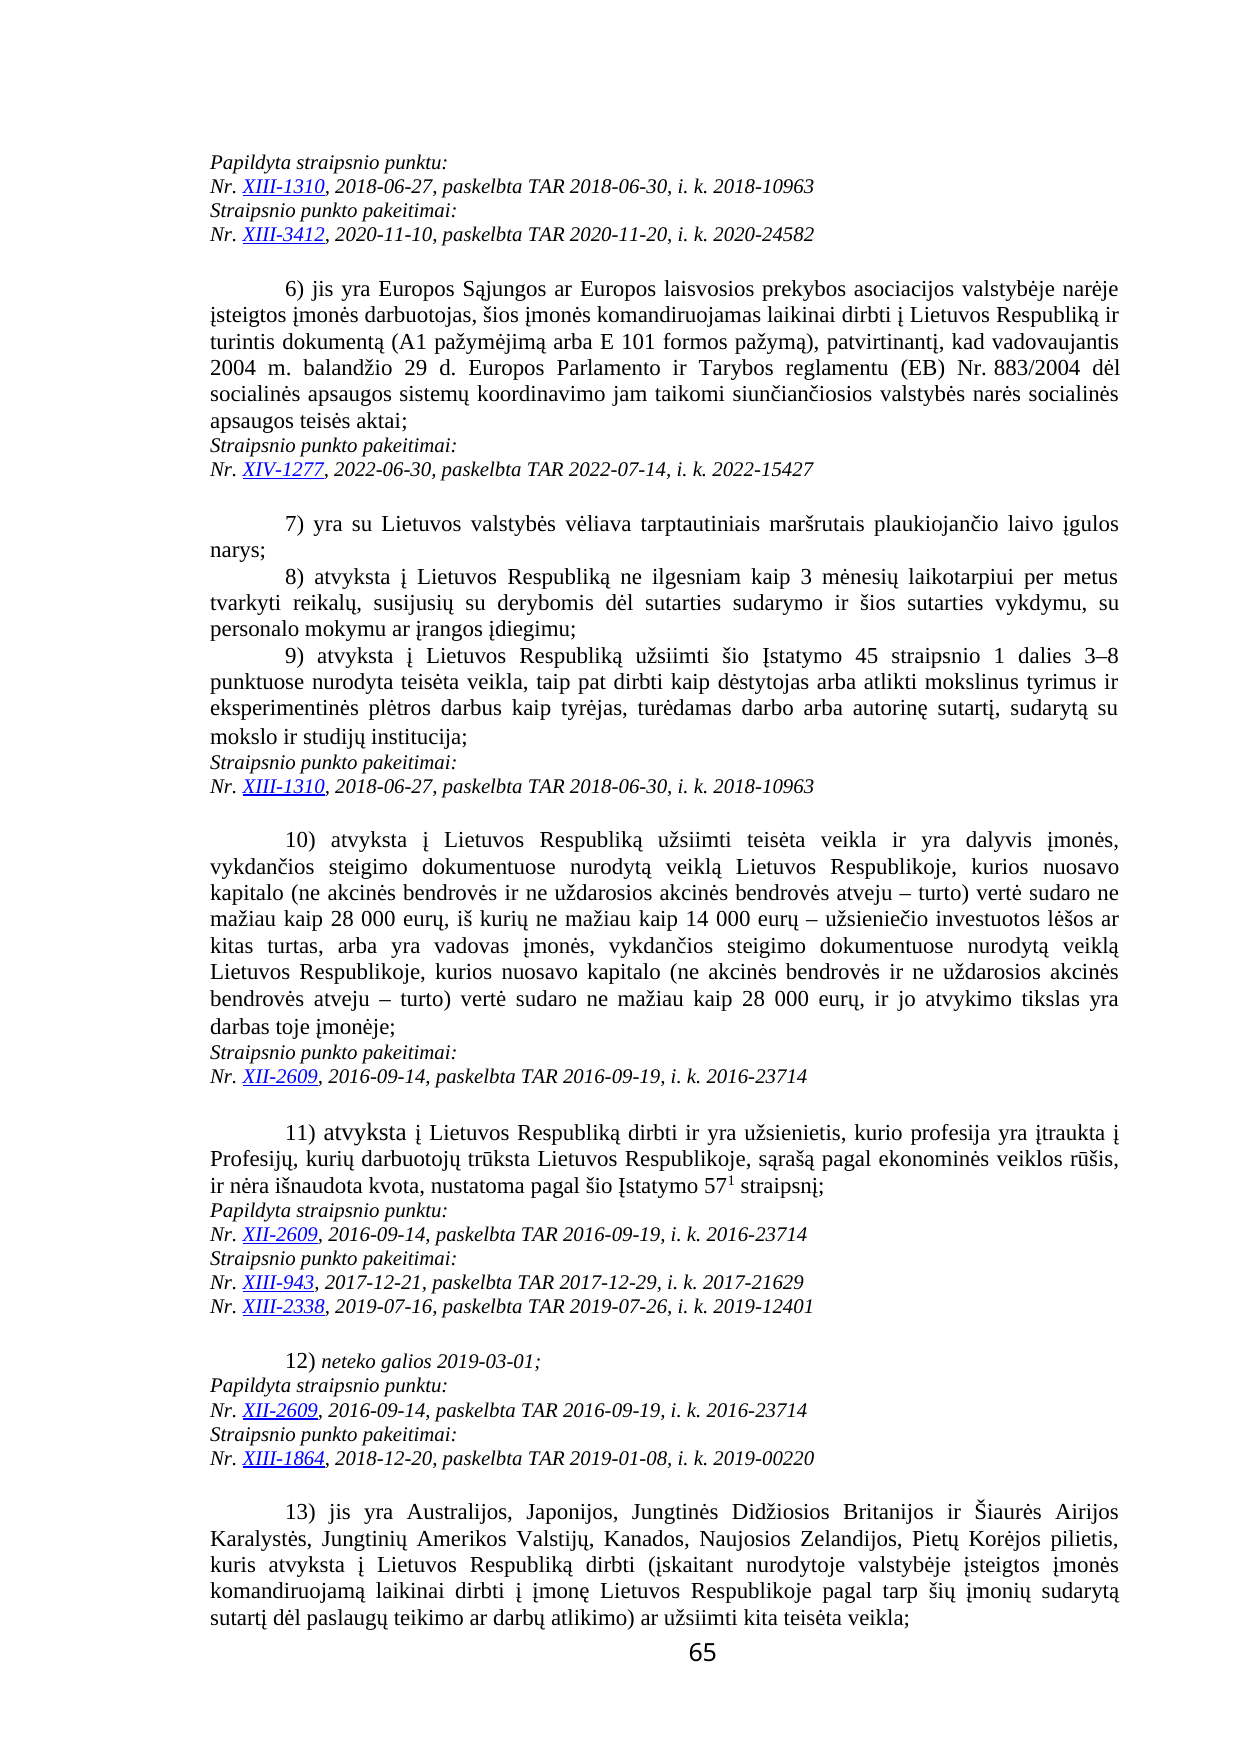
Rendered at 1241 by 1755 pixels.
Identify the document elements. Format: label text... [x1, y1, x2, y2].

text Nr. XIII-3412, 2020-11-10, paskelbta TAR 2020-11-20, i. k. 2020-24582 [210, 222, 1120, 246]
text Straipsnio punkto pakeitimai: [210, 1246, 1120, 1270]
text Nr. XIII-1310, 2018-06-27, paskelbta TAR 2018-06-30, i. k. 2018-10963 [210, 174, 1120, 198]
text 7) yra su Lietuvos valstybės vėliava tarptautiniais maršrutais plaukiojančio laivo įgulos narys; [210, 510, 1120, 563]
text Nr. XIII-2338, 2019-07-16, paskelbta TAR 2019-07-26, i. k. 2019-12401 [210, 1294, 1120, 1318]
text Straipsnio punkto pakeitimai: [210, 749, 1120, 774]
text Nr. XIII-1310, 2018-06-27, paskelbta TAR 2018-06-30, i. k. 2018-10963 [210, 774, 1120, 798]
text Straipsnio punkto pakeitimai: [210, 198, 1120, 222]
text Straipsnio punkto pakeitimai: [210, 1040, 1120, 1064]
text Papildyta straipsnio punktu: [210, 1198, 1120, 1222]
text 8) atvyksta į Lietuvos Respubliką ne ilgesniam kaip 3 mėnesių laikotarpiui per metus tvarkyti reikalų, susijusių su derybomis dėl sutarties sudarymo ir šios sutarties vykdymu, su personalo mokymu ar įrangos įdiegimu; [210, 563, 1120, 642]
text 12) neteko galios 2019-03-01; [210, 1347, 1120, 1373]
text Nr. XII-2609, 2016-09-14, paskelbta TAR 2016-09-19, i. k. 2016-23714 [210, 1222, 1120, 1246]
text Straipsnio punkto pakeitimai: [210, 433, 1120, 457]
text 10) atvyksta į Lietuvos Respubliką užsiimti teisėta veikla ir yra dalyvis įmonės, vykdančios steigimo dokumentuose nurodytą veiklą Lietuvos Respublikoje, kurios nuosavo kapitalo (ne akcinės bendrovės ir ne uždarosios akcinės bendrovės atveju – turto) vertė sudaro ne mažiau kaip 28 000 eurų, iš kurių ne mažiau kaip 14 000 eurų – užsieniečio investuotos lėšos ar kitas turtas, arba yra vadovas įmonės, vykdančios steigimo dokumentuose nurodytą veiklą Lietuvos Respublikoje, kurios nuosavo kapitalo (ne akcinės bendrovės ir ne uždarosios akcinės bendrovės atveju – turto) vertė sudaro ne mažiau kaip 28 000 eurų, ir jo atvykimo tikslas yra darbas toje įmonėje; [210, 826, 1120, 1040]
text 6) jis yra Europos Sąjungos ar Europos laisvosios prekybos asociacijos valstybėje narėje įsteigtos įmonės darbuotojas, šios įmonės komandiruojamas laikinai dirbti į Lietuvos Respubliką ir turintis dokumentą (A1 pažymėjimą arba E 101 formos pažymą), patvirtinantį, kad vadovaujantis 2004 m. balandžio 29 d. Europos Parlamento ir Tarybos reglamentu (EB) Nr. 883/2004 dėl socialinės apsaugos sistemų koordinavimo jam taikomi siunčiančiosios valstybės narės socialinės apsaugos teisės aktai; [210, 275, 1120, 433]
text Papildyta straipsnio punktu: [210, 1373, 1120, 1397]
text Nr. XII-2609, 2016-09-14, paskelbta TAR 2016-09-19, i. k. 2016-23714 [210, 1064, 1120, 1088]
text 11) atvyksta į Lietuvos Respubliką dirbti ir yra užsienietis, kurio profesija yra įtraukta į Profesijų, kurių darbuotojų trūksta Lietuvos Respublikoje, sąrašą pagal ekonominės veiklos rūšis, ir nėra išnaudota kvota, nustatoma pagal šio Įstatymo 571 straipsnį; [210, 1117, 1120, 1198]
text Nr. XII-2609, 2016-09-14, paskelbta TAR 2016-09-19, i. k. 2016-23714 [210, 1397, 1120, 1422]
text Nr. XIII-943, 2017-12-21, paskelbta TAR 2017-12-29, i. k. 2017-21629 [210, 1270, 1120, 1294]
text 9) atvyksta į Lietuvos Respubliką užsiimti šio Įstatymo 45 straipsnio 1 dalies 3–8 punktuose nurodyta teisėta veikla, taip pat dirbti kaip dėstytojas arba atlikti mokslinus tyrimus ir eksperimentinės plėtros darbus kaip tyrėjas, turėdamas darbo arba autorinę sutartį, sudarytą su mokslo ir studijų institucija; [210, 642, 1120, 749]
text Papildyta straipsnio punktu: [210, 150, 1120, 174]
text Nr. XIII-1864, 2018-12-20, paskelbta TAR 2019-01-08, i. k. 2019-00220 [210, 1446, 1120, 1470]
text Straipsnio punkto pakeitimai: [210, 1422, 1120, 1446]
text Nr. XIV-1277, 2022-06-30, paskelbta TAR 2022-07-14, i. k. 2022-15427 [210, 457, 1120, 481]
text 13) jis yra Australijos, Japonijos, Jungtinės Didžiosios Britanijos ir Šiaurės Airijos Karalystės, Jungtinių Amerikos Valstijų, Kanados, Naujosios Zelandijos, Pietų Korėjos pilietis, kuris atvyksta į Lietuvos Respubliką dirbti (įskaitant nurodytoje valstybėje įsteigtos įmonės komandiruojamą laikinai dirbti į įmonę Lietuvos Respublikoje pagal tarp šių įmonių sudarytą sutartį dėl paslaugų teikimo ar darbų atlikimo) ar užsiimti kita teisėta veikla; [210, 1498, 1120, 1630]
